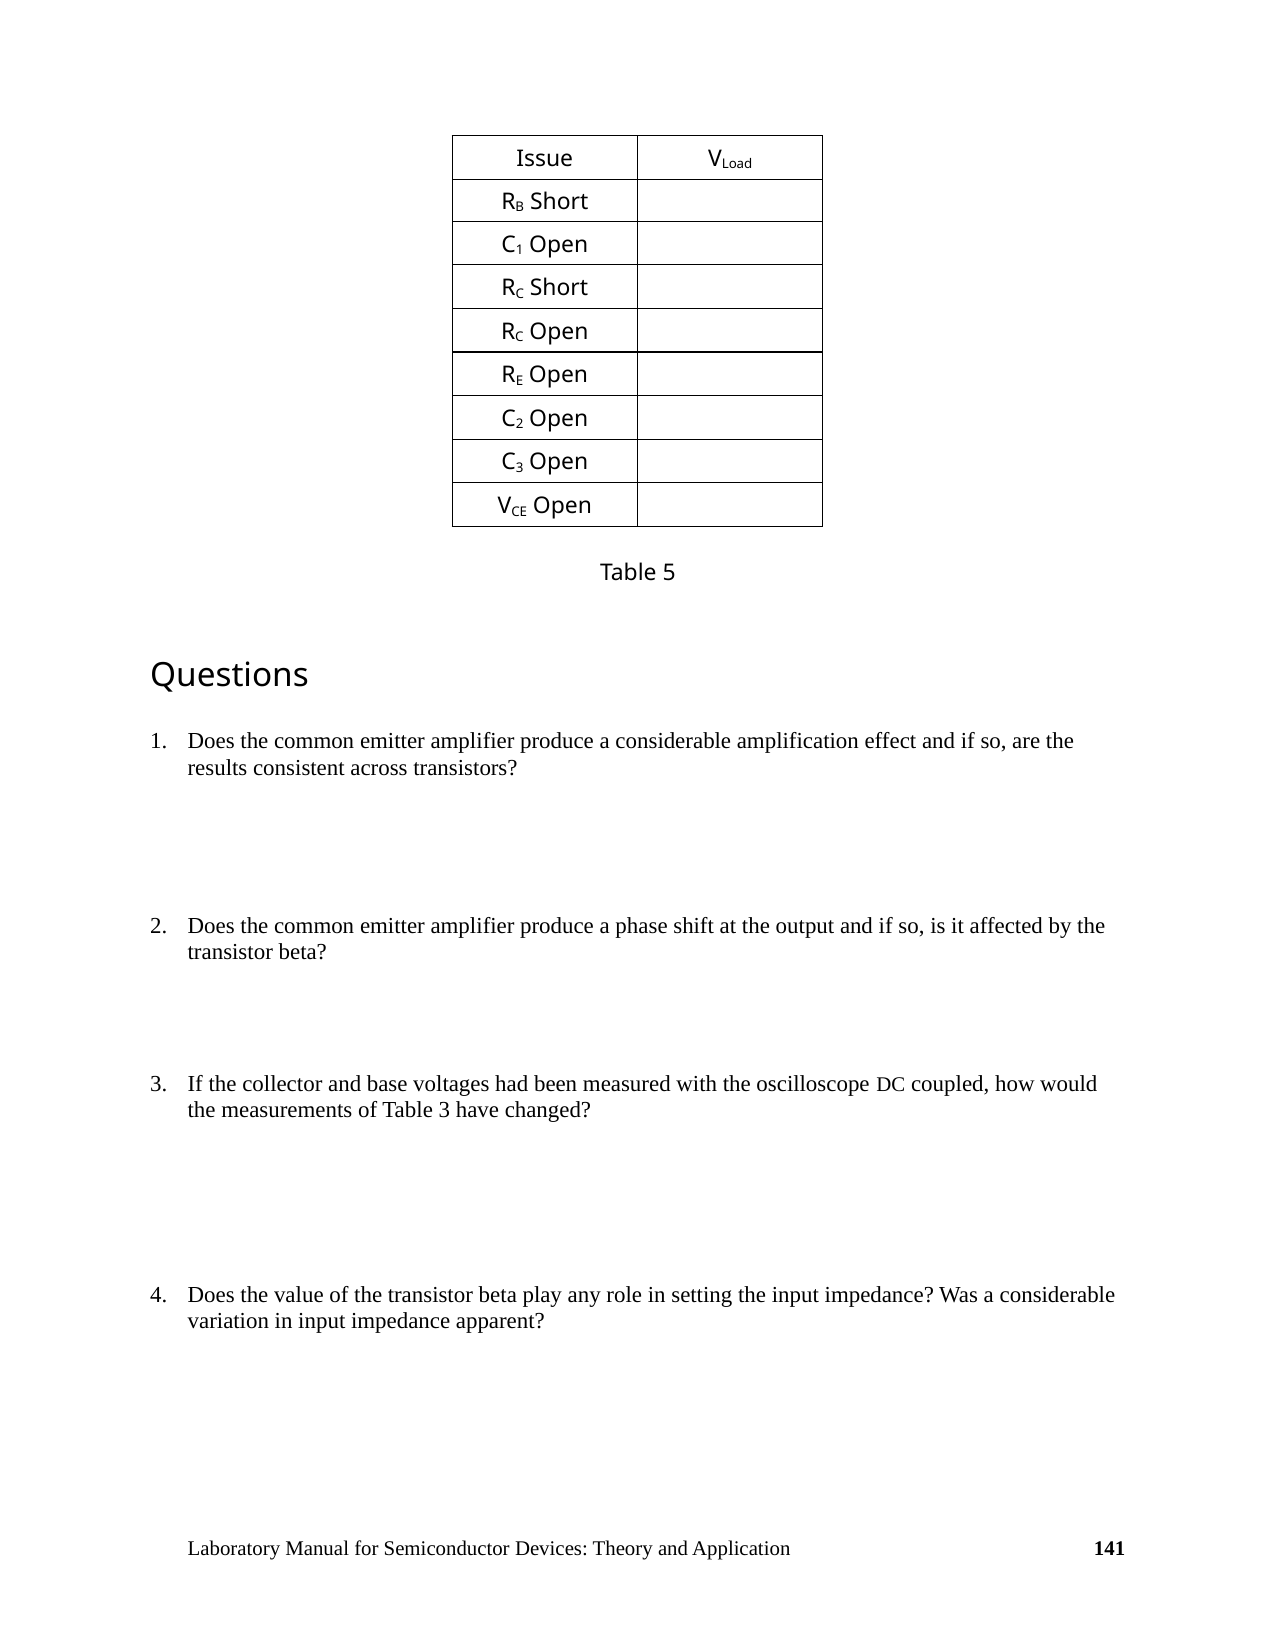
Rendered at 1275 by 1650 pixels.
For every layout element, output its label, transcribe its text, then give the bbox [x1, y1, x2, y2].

list If the collector and base voltages had been measured with the oscilloscope DC coupled, how would the measurements of Table 3 have changed? [150, 1070, 1125, 1122]
text Table 5 [150, 555, 1125, 587]
table_cell C2 Open [453, 396, 637, 438]
table_cell RB Short [453, 180, 637, 221]
table_cell RC Short [453, 265, 637, 308]
list Does the common emitter amplifier produce a phase shift at the output and if so, is it affected by the transistor beta? [150, 912, 1125, 964]
table_cell [638, 265, 822, 308]
table_cell RE Open [453, 353, 637, 395]
table_header VLoad [638, 136, 822, 178]
table_cell C3 Open [453, 440, 637, 482]
table_cell [638, 440, 822, 482]
table_cell C1 Open [453, 222, 637, 264]
list Does the value of the transistor beta play any role in setting the input impedance? Was a considerable variation in input impedance apparent? [150, 1281, 1125, 1333]
table_cell [638, 483, 822, 526]
table_cell [638, 309, 822, 351]
table_cell [638, 222, 822, 264]
list Does the common emitter amplifier produce a considerable amplification effect and if so, are the results consistent across transistors? [150, 727, 1125, 780]
table_header Issue [453, 136, 637, 178]
table_cell VCE Open [453, 483, 637, 526]
table_cell [638, 396, 822, 438]
table_cell [638, 180, 822, 221]
table_cell RC Open [453, 309, 637, 351]
subtitle Questions [150, 651, 1125, 697]
table_cell [638, 353, 822, 395]
